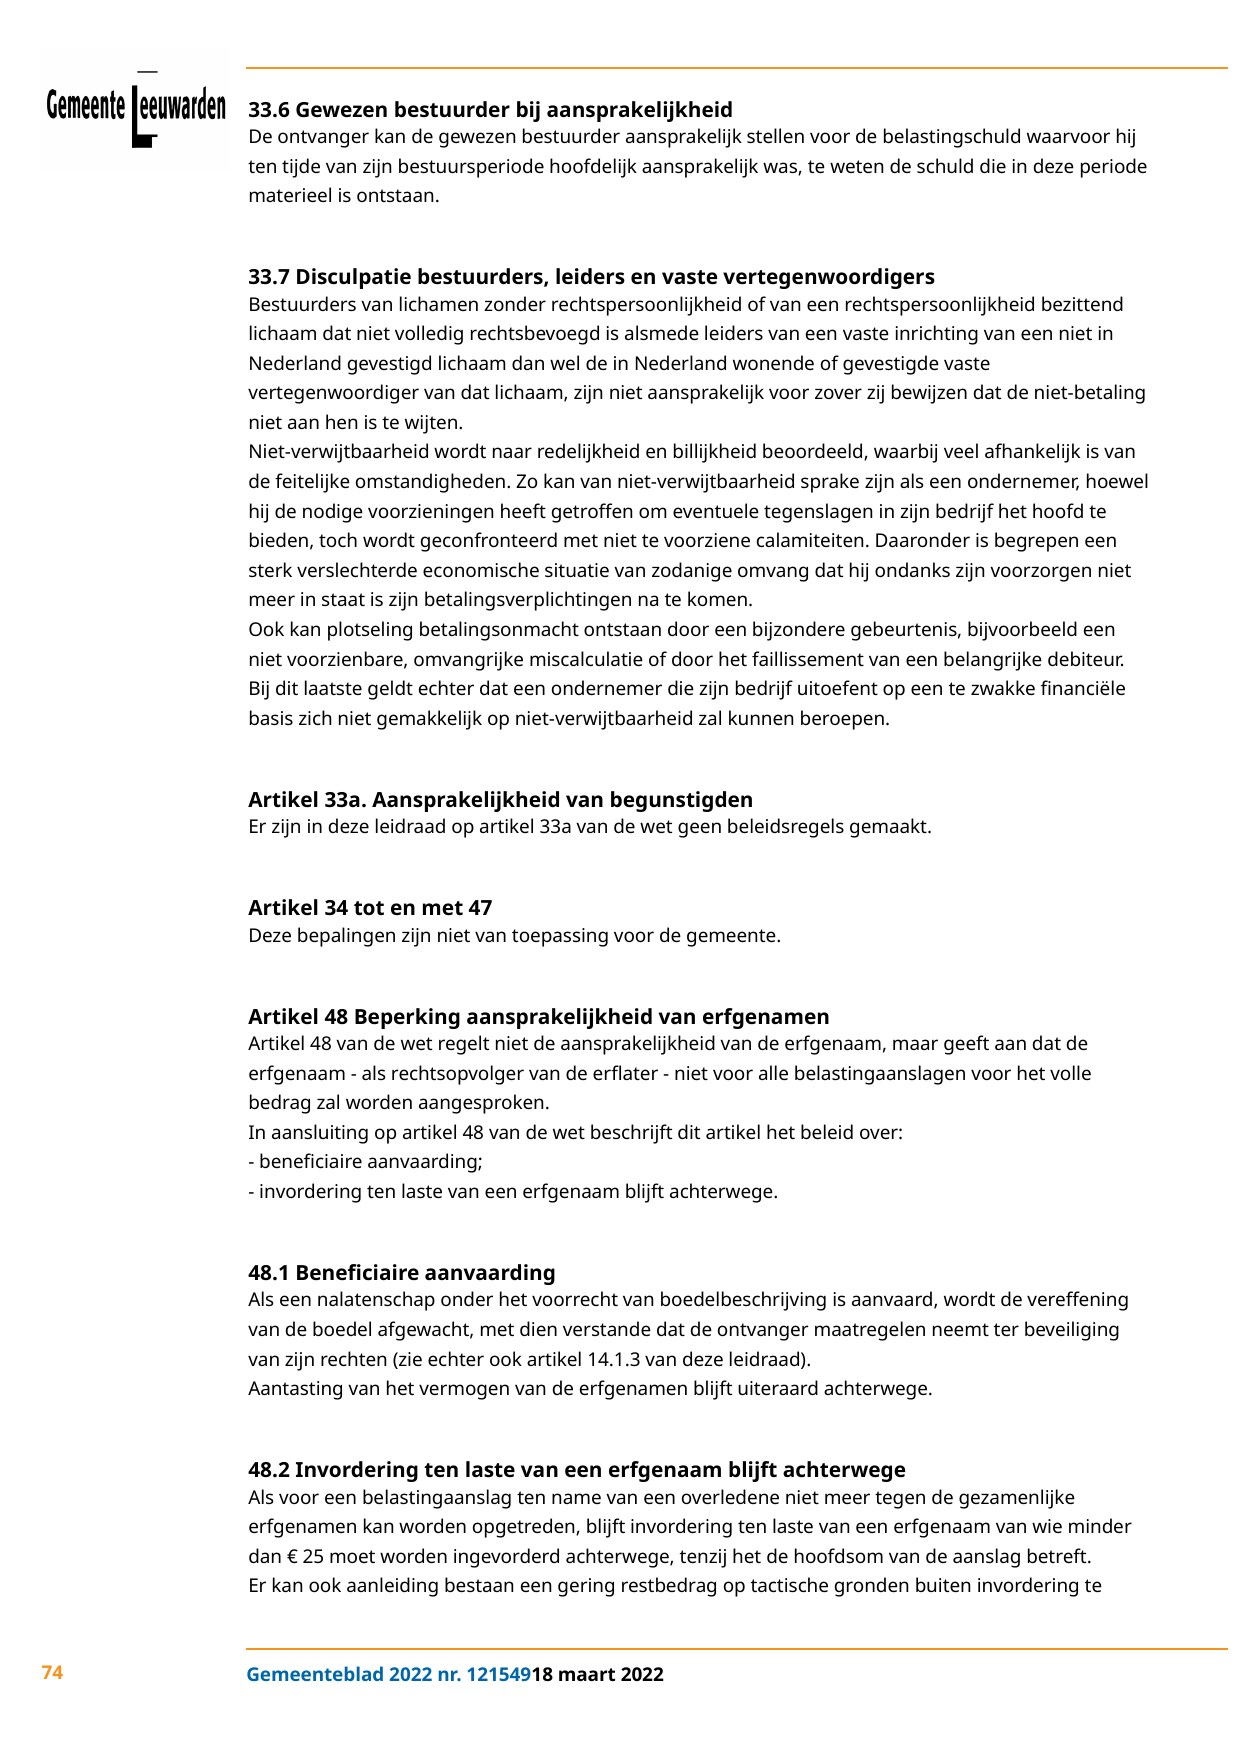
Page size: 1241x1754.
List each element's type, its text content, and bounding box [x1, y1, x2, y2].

text Er zijn in deze leidraad op artikel 33a van de wet geen beleidsregels gemaakt. [248, 813, 1152, 839]
text Artikel 48 Beperking aansprakelijkheid van erfgenamen [248, 1002, 1152, 1030]
text Bestuurders van lichamen zonder rechtspersoonlijkheid of van een rechtspersoonlijkheid bezittend lichaam dat niet volledig rechtsbevoegd is alsmede leiders van een vaste inrichting van een niet in Nederland gevestigd lichaam dan wel de in Nederland wonende of gevestigde vaste vertegenwoordiger van dat lichaam, zijn niet aansprakelijk voor zover zij bewijzen dat de niet-betaling niet aan hen is te wijten. [248, 291, 1152, 435]
text Artikel 34 tot en met 47 [248, 893, 1152, 922]
text Ook kan plotseling betalingsonmacht ontstaan door een bijzondere gebeurtenis, bijvoorbeeld een niet voorzienbare, omvangrijke miscalculatie of door het faillissement van een belangrijke debiteur. Bij dit laatste geldt echter dat een ondernemer die zijn bedrijf uitoefent op een te zwakke financiële basis zich niet gemakkelijk op niet-verwijtbaarheid zal kunnen beroepen. [248, 616, 1152, 731]
text Niet-verwijtbaarheid wordt naar redelijkheid en billijkheid beoordeeld, waarbij veel afhankelijk is van de feitelijke omstandigheden. Zo kan van niet-verwijtbaarheid sprake zijn als een ondernemer, hoewel hij de nodige voorzieningen heeft getroffen om eventuele tegenslagen in zijn bedrijf het hoofd te bieden, toch wordt geconfronteerd met niet te voorziene calamiteiten. Daaronder is begrepen een sterk verslechterde economische situatie van zodanige omvang dat hij ondanks zijn voorzorgen niet meer in staat is zijn betalingsverplichtingen na te komen. [248, 439, 1152, 612]
text De ontvanger kan de gewezen bestuurder aansprakelijk stellen voor de belastingschuld waarvoor hij ten tijde van zijn bestuursperiode hoofdelijk aansprakelijk was, te weten de schuld die in deze periode materieel is ontstaan. [248, 123, 1152, 208]
text 33.7 Disculpatie bestuurders, leiders en vaste vertegenwoordigers [248, 262, 1152, 291]
text - beneficiaire aanvaarding; [248, 1149, 1152, 1174]
text Als een nalatenschap onder het voorrecht van boedelbeschrijving is aanvaard, wordt de vereffening van de boedel afgewacht, met dien verstande dat de ontvanger maatregelen neemt ter beveiliging van zijn rechten (zie echter ook artikel 14.1.3 van deze leidraad). [248, 1287, 1152, 1372]
text Aantasting van het vermogen van de erfgenamen blijft uiteraard achterwege. [248, 1375, 1152, 1401]
picture [41, 47, 231, 172]
text Deze bepalingen zijn niet van toepassing voor de gemeente. [248, 922, 1152, 948]
text 48.1 Beneficiaire aanvaarding [248, 1258, 1152, 1287]
text - invordering ten laste van een erfgenaam blijft achterwege. [248, 1178, 1152, 1204]
text Er kan ook aanleiding bestaan een gering restbedrag op tactische gronden buiten invordering te [248, 1573, 1152, 1598]
text 48.2 Invordering ten laste van een erfgenaam blijft achterwege [248, 1455, 1152, 1484]
text Artikel 33a. Aansprakelijkheid van begunstigden [248, 785, 1152, 813]
text Artikel 48 van de wet regelt niet de aansprakelijkheid van de erfgenaam, maar geeft aan dat de erfgenaam - als rechtsopvolger van de erflater - niet voor alle belastingaanslagen voor het volle bedrag zal worden aangesproken. [248, 1030, 1152, 1115]
text 33.6 Gewezen bestuurder bij aansprakelijkheid [248, 95, 1152, 123]
text Als voor een belastingaanslag ten name van een overledene niet meer tegen de gezamenlijke erfgenamen kan worden opgetreden, blijft invordering ten laste van een erfgenaam van wie minder dan € 25 moet worden ingevorderd achterwege, tenzij het de hoofdsom van de aanslag betreft. [248, 1484, 1152, 1569]
text In aansluiting op artikel 48 van de wet beschrijft dit artikel het beleid over: [248, 1119, 1152, 1145]
